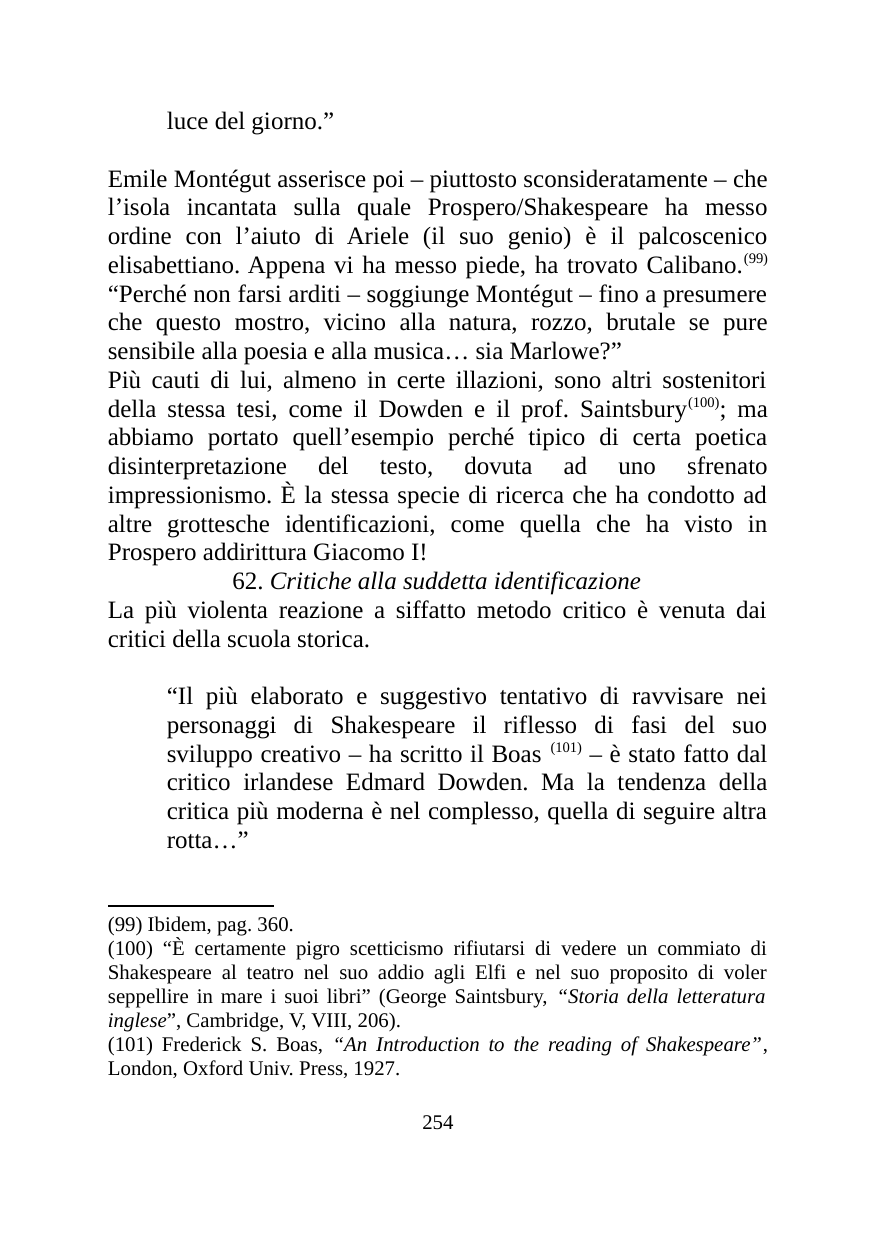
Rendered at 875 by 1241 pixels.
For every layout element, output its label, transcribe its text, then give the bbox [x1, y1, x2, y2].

text “Il più elaborato e suggestivo tentativo di ravvisare nei personaggi di Shakespeare il riflesso di fasi del suo sviluppo creativo – ha scritto il Boas – è stato fatto dal critico irlandese Edmard Dowden. Ma la tendenza della critica più moderna è nel complesso, quella di seguire altra rotta…” [167, 681, 768, 854]
text luce del giorno.” [167, 106, 768, 135]
text Più cauti di lui, almeno in certe illazioni, sono altri sostenitori della stessa tesi, come il Dowden e il prof. Saintsbury; ma abbiamo portato quell’esempio perché tipico di certa poetica disinterpretazione del testo, dovuta ad uno sfrenato impressionismo. È la stessa specie di ricerca che ha condotto ad altre grottesche identificazioni, come quella che ha visto in Prospero addirittura Giacomo I! [108, 365, 768, 566]
text Emile Montégut asserisce poi – piuttosto sconsideratamente – che l’isola incantata sulla quale Prospero/Shakespeare ha messo ordine con l’aiuto di Ariele (il suo genio) è il palcoscenico elisabettiano. Appena vi ha messo piede, ha trovato Calibano. “Perché non farsi arditi – soggiunge Montégut – fino a presumere che questo mostro, vicino alla natura, rozzo, brutale se pure sensibile alla poesia e alla musica… sia Marlowe?” [108, 164, 768, 365]
text Ibidem, pag. 360. [108, 912, 768, 936]
subtitle 62. Critiche alla suddetta identificazione [108, 566, 768, 595]
text “È certamente pigro scetticismo rifiutarsi di vedere un commiato di Shakespeare al teatro nel suo addio agli Elfi e nel suo proposito di voler seppellire in mare i suoi libri” (George Saintsbury, “Storia della letteratura inglese”, Cambridge, V, VIII, 206). [108, 936, 768, 1032]
text Frederick S. Boas, “An Introduction to the reading of Shakespeare”, London, Oxford Univ. Press, 1927. [108, 1032, 768, 1080]
text La più violenta reazione a siffatto metodo critico è venuta dai critici della scuola storica. [108, 595, 768, 652]
